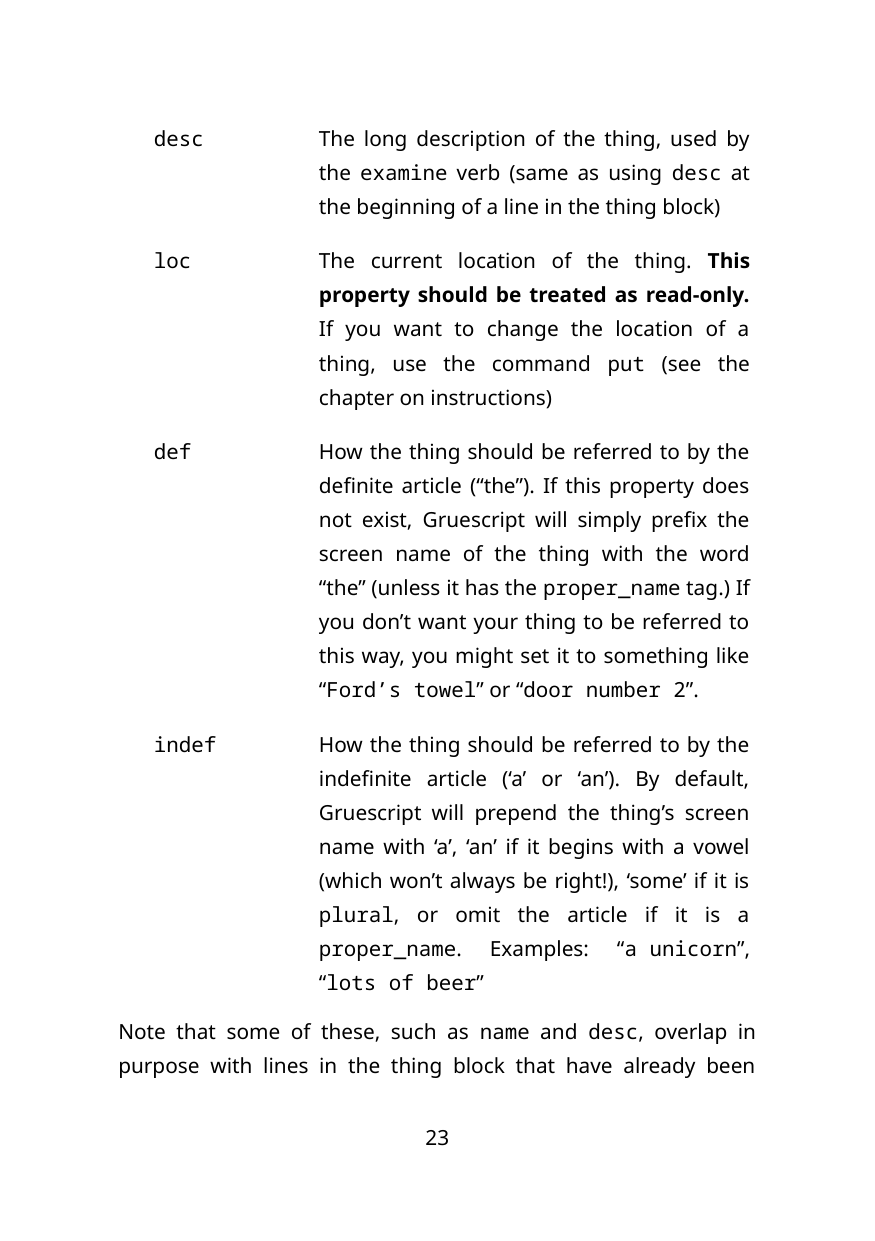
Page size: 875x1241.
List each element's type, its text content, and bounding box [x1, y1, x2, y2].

table_cell indef [118, 724, 313, 1017]
table_cell The long description of the thing, used by the examine verb (same as using desc at the beginning of a line in the thing block) [313, 118, 756, 241]
table_cell loc [118, 241, 313, 431]
table_cell How the thing should be referred to by the indefinite article (‘a’ or ‘an’). By default, Gruescript will prepend the thing’s screen name with ‘a’, ‘an’ if it begins with a vowel (which won’t always be right!), ‘some’ if it is plural, or omit the article if it is a proper_name. Examples: “a unicorn”, “lots of beer” [313, 724, 756, 1017]
table_cell How the thing should be referred to by the definite article (“the”). If this property does not exist, Gruescript will simply prefix the screen name of the thing with the word “the” (unless it has the proper_name tag.) If you don’t want your thing to be referred to this way, you might set it to something like “Ford’s towel” or “door number 2”. [313, 431, 756, 724]
table_cell desc [118, 118, 313, 241]
table_cell The current location of the thing. This property should be treated as read-only. If you want to change the location of a thing, use the command put (see the chapter on instructions) [313, 241, 756, 431]
table_cell def [118, 431, 313, 724]
text Note that some of these, such as name and desc, overlap in purpose with lines in the thing block that have already been [118, 1017, 756, 1080]
